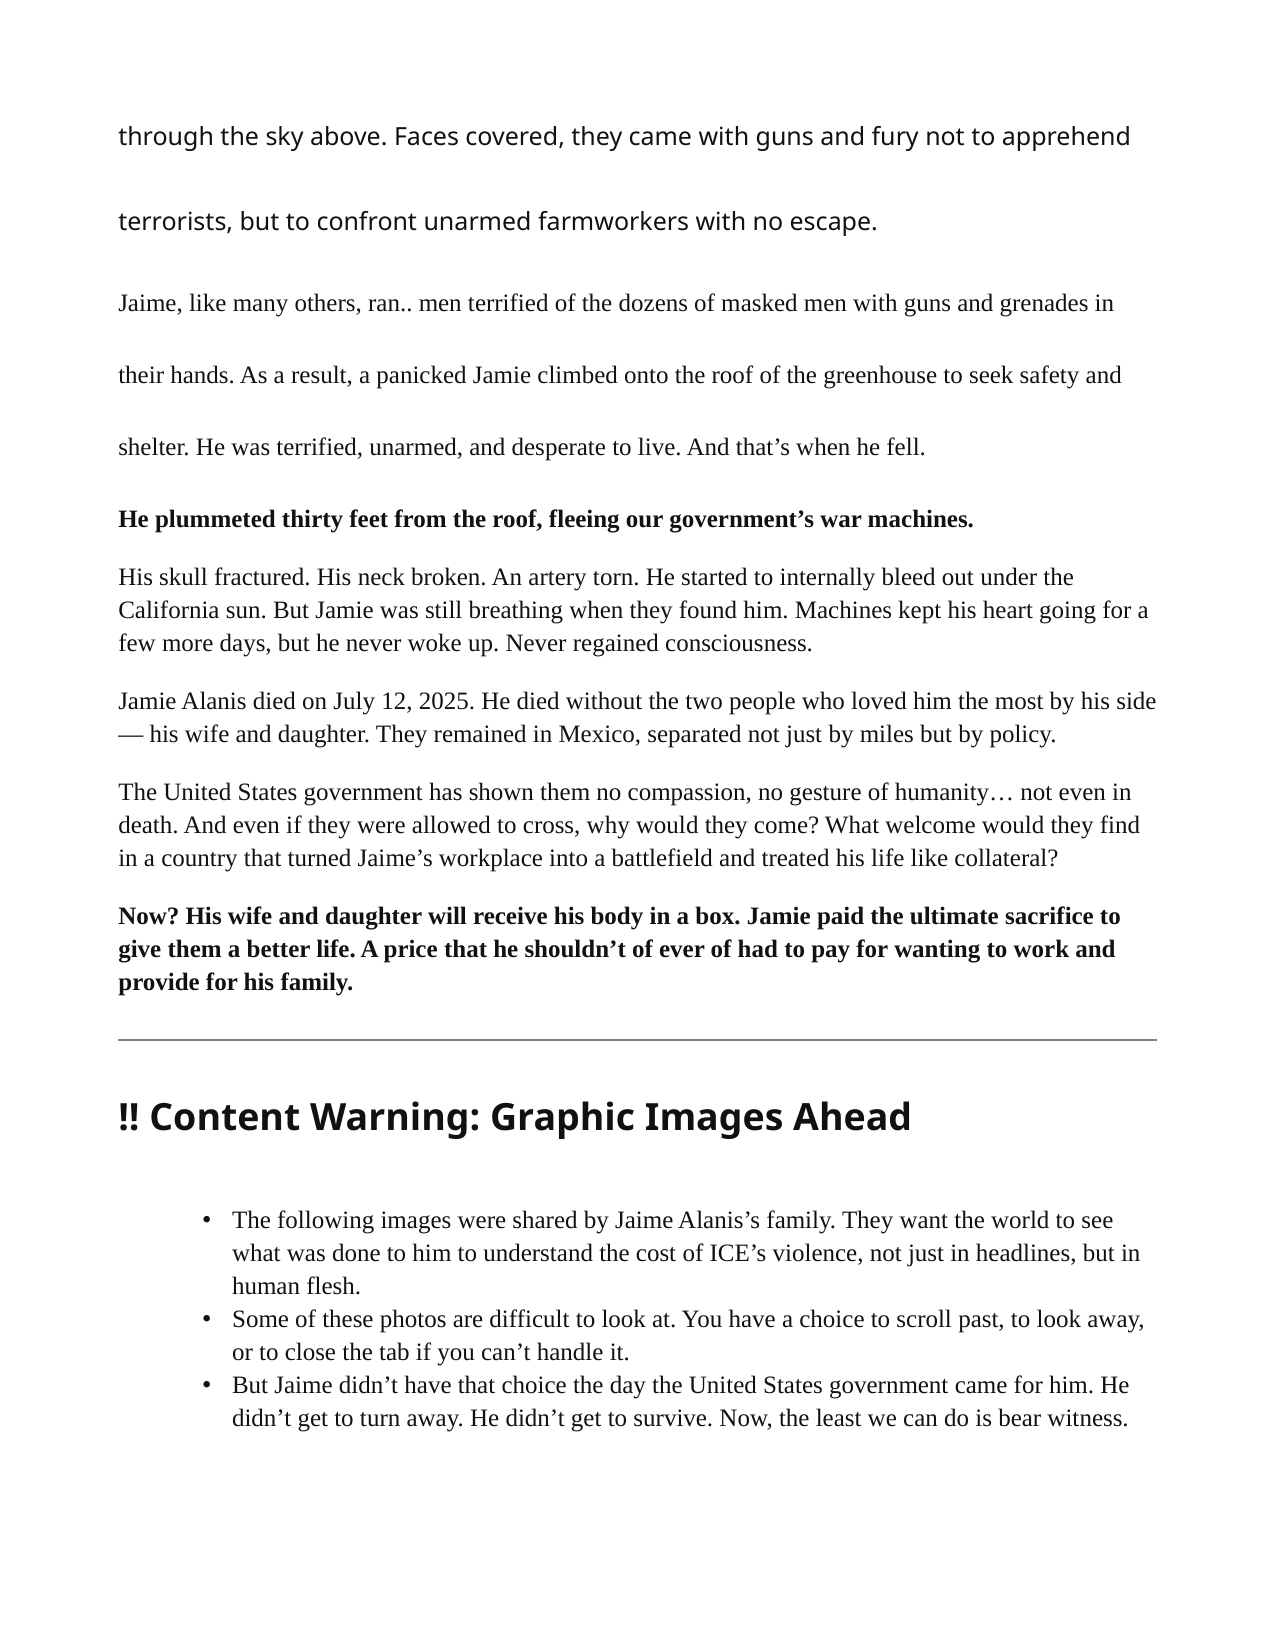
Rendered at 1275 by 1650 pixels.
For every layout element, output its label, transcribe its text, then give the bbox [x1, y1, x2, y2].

text through the sky above. Faces covered, they came with guns and fury not to apprehend terrorists, but to confront unarmed farmworkers with no escape. [118, 118, 1157, 237]
text His skull fractured. His neck broken. An artery torn. He started to internally bleed out under the California sun. But Jamie was still breathing when they found him. Machines kept his heart going for a few more days, but he never woke up. Never regained consciousness. [118, 562, 1157, 657]
text Jaime, like many others, ran.. men terrified of the dozens of masked men with guns and grenades in their hands. As a result, a panicked Jamie climbed onto the roof of the greenhouse to seek safety and shelter. He was terrified, unarmed, and desperate to live. And that’s when he fell. [118, 288, 1157, 461]
subtitle !! Content Warning: Graphic Images Ahead [118, 1090, 1157, 1141]
text He plummeted thirty feet from the roof, fleeing our government’s war machines. [118, 504, 1157, 533]
text The United States government has shown them no compassion, no gesture of humanity… not even in death. And even if they were allowed to cross, why would they come? What welcome would they find in a country that turned Jaime’s workplace into a battlefield and treated his life like collateral? [118, 777, 1157, 872]
list Some of these photos are difficult to look at. You have a choice to scroll past, to look away, or to close the tab if you can’t handle it. [202, 1304, 1157, 1366]
text Now? His wife and daughter will receive his body in a box. Jamie paid the ultimate sacrifice to give them a better life. A price that he shouldn’t of ever of had to pay for wanting to work and provide for his family. [118, 901, 1157, 996]
list The following images were shared by Jaime Alanis’s family. They want the world to see what was done to him to understand the cost of ICE’s violence, not just in headlines, but in human flesh. [202, 1205, 1157, 1300]
list But Jaime didn’t have that choice the day the United States government came for him. He didn’t get to turn away. He didn’t get to survive. Now, the least we can do is bear witness. [202, 1370, 1157, 1432]
text Jamie Alanis died on July 12, 2025. He died without the two people who loved him the most by his side — his wife and daughter. They remained in Mexico, separated not just by miles but by policy. [118, 686, 1157, 748]
